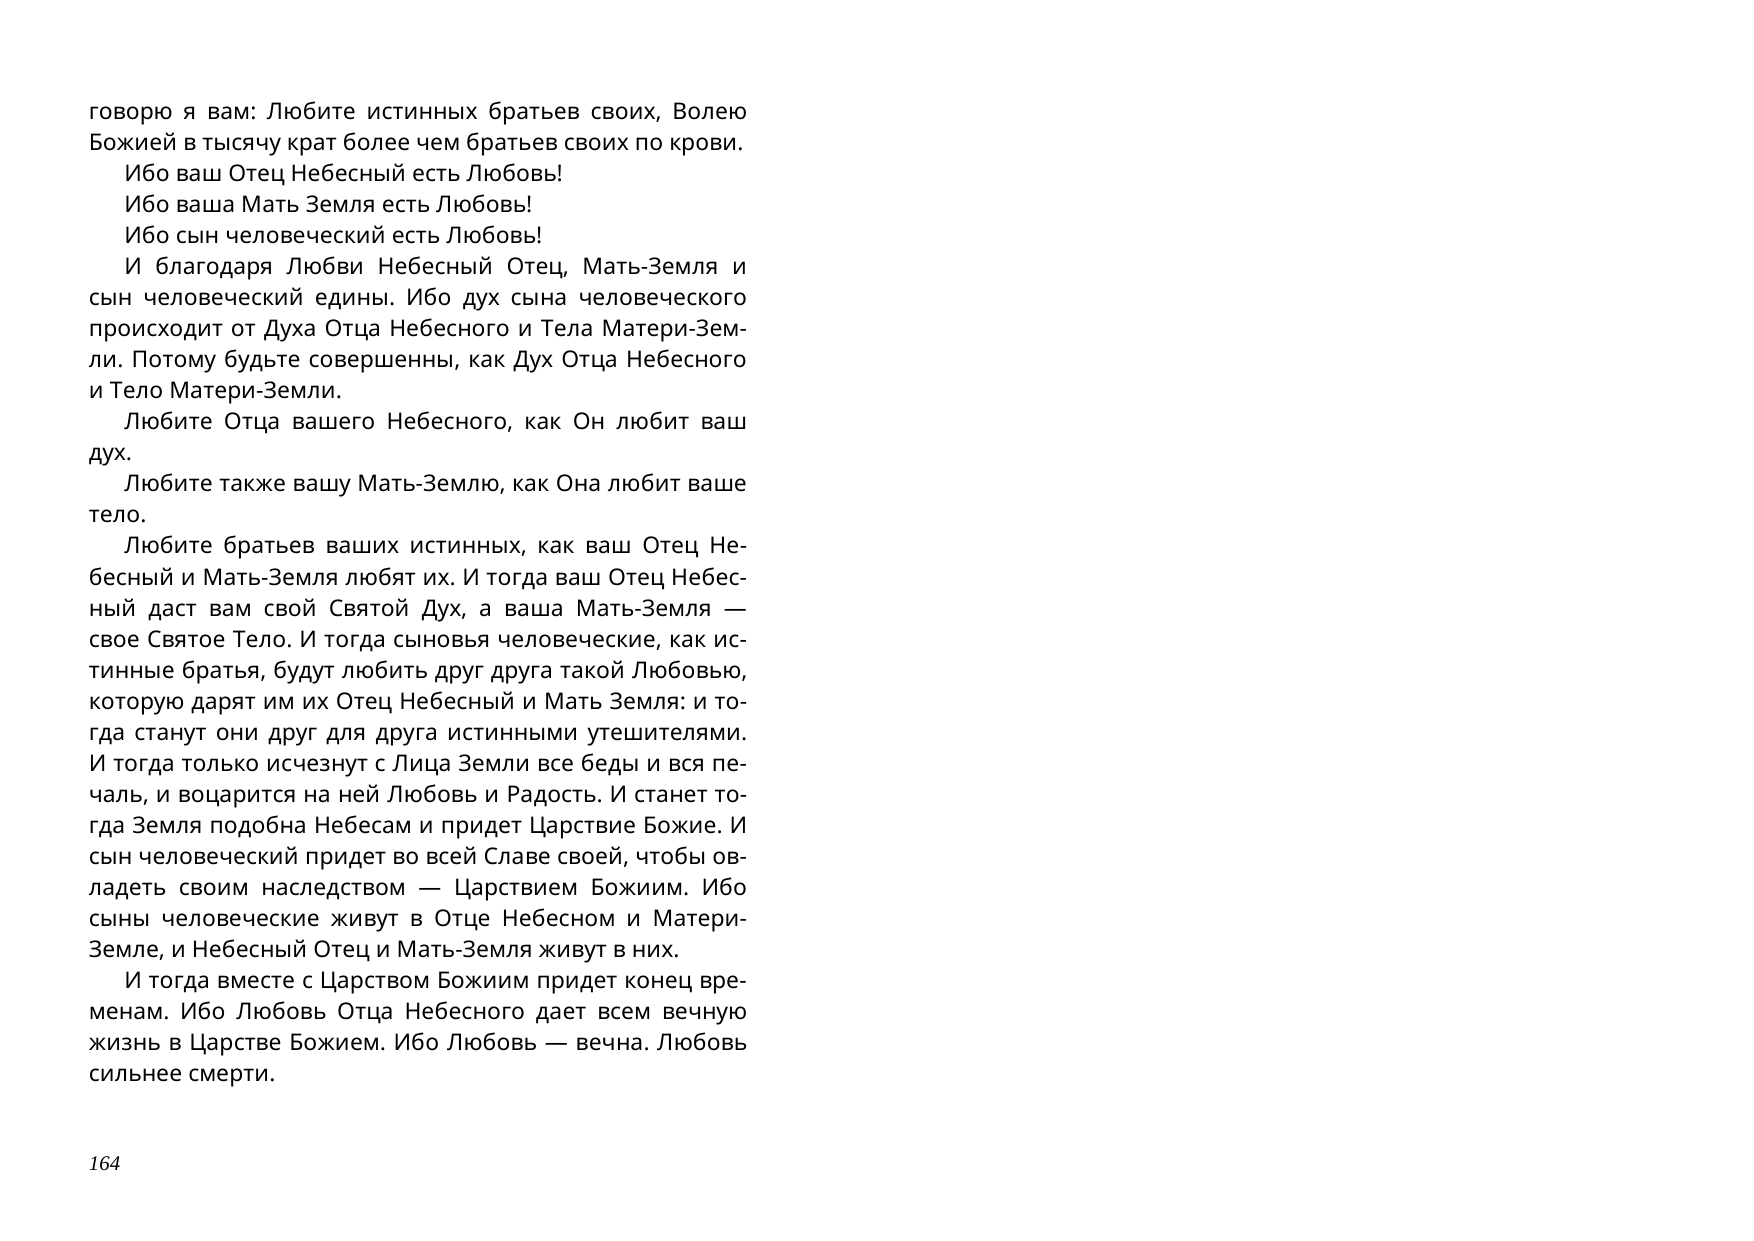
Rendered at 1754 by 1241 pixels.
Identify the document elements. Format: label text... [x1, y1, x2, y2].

text Лю­би­те брать­ев ва­ших ис­тин­ных, как ваш Отец Не­бес­ный и Мать-Зем­ля лю­бят их. И то­гда ваш Отец Не­бес­ный даст вам свой Свя­той Дух, а ва­ша Мать-Зем­ля — свое Свя­тое Те­ло. И то­гда сы­но­вья че­ло­ве­че­ские, как ис­тин­ные бра­тья, бу­дут лю­бить друг дру­га та­кой Лю­бо­вью, ко­то­рую да­рят им их Отец Не­бес­ный и Мать Зем­ля: и то­гда ста­нут они друг для дру­га ис­тин­ны­ми уте­ши­те­ля­ми. И то­гда толь­ко ис­чез­нут с Ли­ца Зем­ли все бе­ды и вся пе­чаль, и во­ца­рит­ся на ней Лю­бовь и Ра­дость. И ста­нет то­гда Зем­ля по­доб­на Не­бе­сам и при­дет Цар­ст­вие Бо­жие. И сын че­ло­ве­че­ский при­дет во всей Сла­ве сво­ей, что­бы ов­ла­деть сво­им на­след­ст­вом — Цар­ст­ви­ем Бо­жи­им. Ибо сы­ны че­ло­ве­че­ские жи­вут в От­це Не­бес­ном и Ма­те­ри-Зем­ле, и Не­бес­ный Отец и Мать-Зем­ля жи­вут в них. [89, 529, 747, 964]
text Лю­би­те От­ца ва­ше­го Не­бес­но­го, как Он лю­бит ваш дух. [89, 405, 747, 467]
text Ибо ва­ша Мать Зем­ля есть Лю­бовь! [89, 188, 747, 219]
text го­во­рю я вам: Лю­би­те ис­тин­ных брать­ев сво­их, Во­лею Бо­жи­ей в ты­ся­чу крат бо­лее чем брать­ев сво­их по кро­ви. [89, 95, 747, 157]
text Ибо сын че­ло­ве­че­ский есть Лю­бовь! [89, 219, 747, 250]
text Ибо ваш Отец Не­бес­ный есть Лю­бовь! [89, 157, 747, 188]
text И бла­го­да­ря Люб­ви Не­бес­ный Отец, Мать-Зем­ля и сын че­ло­ве­че­ский еди­ны. Ибо дух сы­на че­ло­ве­че­ско­го про­ис­хо­дит от Ду­ха От­ца Не­бес­но­го и Те­ла Ма­те­ри-Зем­ли. По­то­му будь­те со­вер­шен­ны, как Дух От­ца Не­бес­но­го и Те­ло Ма­те­ри-Зем­ли. [89, 250, 747, 405]
text Лю­би­те так­же ва­шу Мать-Зем­лю, как Она лю­бит ва­ше те­ло. [89, 467, 747, 529]
text И то­гда вме­сте с Цар­ст­вом Бо­жи­им при­дет ко­нец вре­ме­нам. Ибо Лю­бовь От­ца Не­бес­но­го да­ет всем веч­ную жизнь в Цар­ст­ве Бо­жи­ем. Ибо Лю­бовь — веч­на. Лю­бовь силь­нее смер­ти. [89, 964, 747, 1088]
